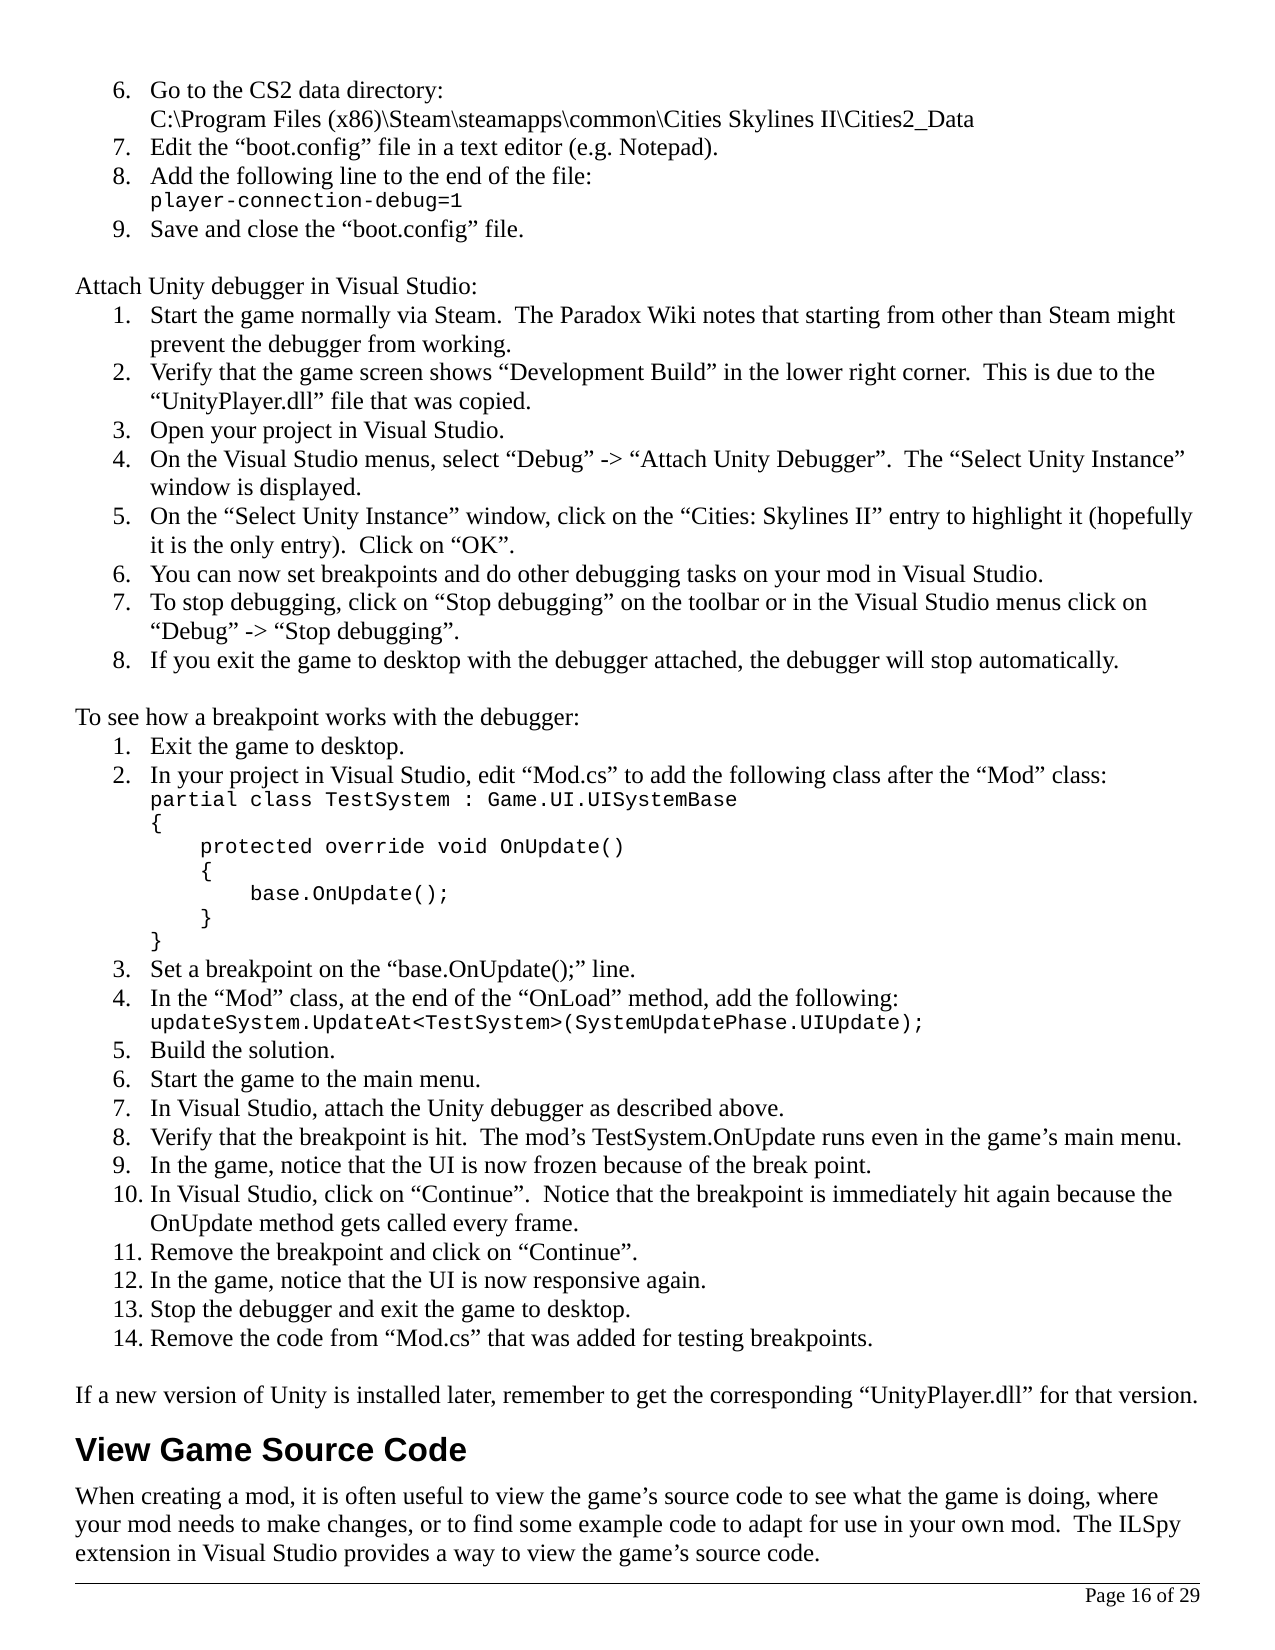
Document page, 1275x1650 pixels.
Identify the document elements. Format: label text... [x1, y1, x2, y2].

text If a new version of Unity is installed later, remember to get the corresponding “UnityPlayer.dll” for that version. [75, 1380, 1200, 1409]
list Start the game to the main menu. [112, 1064, 1200, 1093]
list Go to the CS2 data directory: C:\Program Files (x86)\Steam\steamapps\common\Cities Skylines II\Cities2_Data [112, 75, 1200, 132]
list In the game, notice that the UI is now responsive again. [112, 1265, 1200, 1294]
list To stop debugging, click on “Stop debugging” on the toolbar or in the Visual Studio menus click on “Debug” -> “Stop debugging”. [112, 587, 1200, 645]
list On the “Select Unity Instance” window, click on the “Cities: Skylines II” entry to highlight it (hopefully it is the only entry). Click on “OK”. [112, 501, 1200, 559]
list Open your project in Visual Studio. [112, 415, 1200, 444]
text To see how a breakpoint works with the debugger: [75, 702, 1200, 731]
list In the game, notice that the UI is now frozen because of the break point. [112, 1150, 1200, 1179]
list In your project in Visual Studio, edit “Mod.cs” to add the following class after the “Mod” class: partial class TestSystem : Game.UI.UISystemBase { protected override void OnUpdate() { base.OnUpdate(); } } [112, 760, 1200, 954]
subtitle View Game Source Code [75, 1430, 1200, 1468]
list Build the solution. [112, 1035, 1200, 1064]
list Add the following line to the end of the file: player-connection-debug=1 [112, 161, 1200, 214]
list Remove the code from “Mod.cs” that was added for testing breakpoints. [112, 1323, 1200, 1352]
list Verify that the breakpoint is hit. The mod’s TestSystem.OnUpdate runs even in the game’s main menu. [112, 1122, 1200, 1150]
list Exit the game to desktop. [112, 731, 1200, 760]
list You can now set breakpoints and do other debugging tasks on your mod in Visual Studio. [112, 559, 1200, 587]
list Set a breakpoint on the “base.OnUpdate();” line. [112, 954, 1200, 983]
text Attach Unity debugger in Visual Studio: [75, 271, 1200, 300]
list Edit the “boot.config” file in a text editor (e.g. Notepad). [112, 132, 1200, 161]
list If you exit the game to desktop with the debugger attached, the debugger will stop automatically. [112, 645, 1200, 674]
list Save and close the “boot.config” file. [112, 214, 1200, 242]
list Remove the breakpoint and click on “Continue”. [112, 1237, 1200, 1265]
list In Visual Studio, attach the Unity debugger as described above. [112, 1093, 1200, 1122]
list Verify that the game screen shows “Development Build” in the lower right corner. This is due to the “UnityPlayer.dll” file that was copied. [112, 357, 1200, 415]
list Start the game normally via Steam. The Paradox Wiki notes that starting from other than Steam might prevent the debugger from working. [112, 300, 1200, 357]
list On the Visual Studio menus, select “Debug” -> “Attach Unity Debugger”. The “Select Unity Instance” window is displayed. [112, 444, 1200, 501]
list In Visual Studio, click on “Continue”. Notice that the breakpoint is immediately hit again because the OnUpdate method gets called every frame. [112, 1179, 1200, 1237]
text When creating a mod, it is often useful to view the game’s source code to see what the game is doing, where your mod needs to make changes, or to find some example code to adapt for use in your own mod. The ILSpy extension in Visual Studio provides a way to view the game’s source code. [75, 1481, 1200, 1567]
list Stop the debugger and exit the game to desktop. [112, 1294, 1200, 1323]
list In the “Mod” class, at the end of the “OnLoad” method, add the following: updateSystem.UpdateAt<TestSystem>(SystemUpdatePhase.UIUpdate); [112, 983, 1200, 1035]
